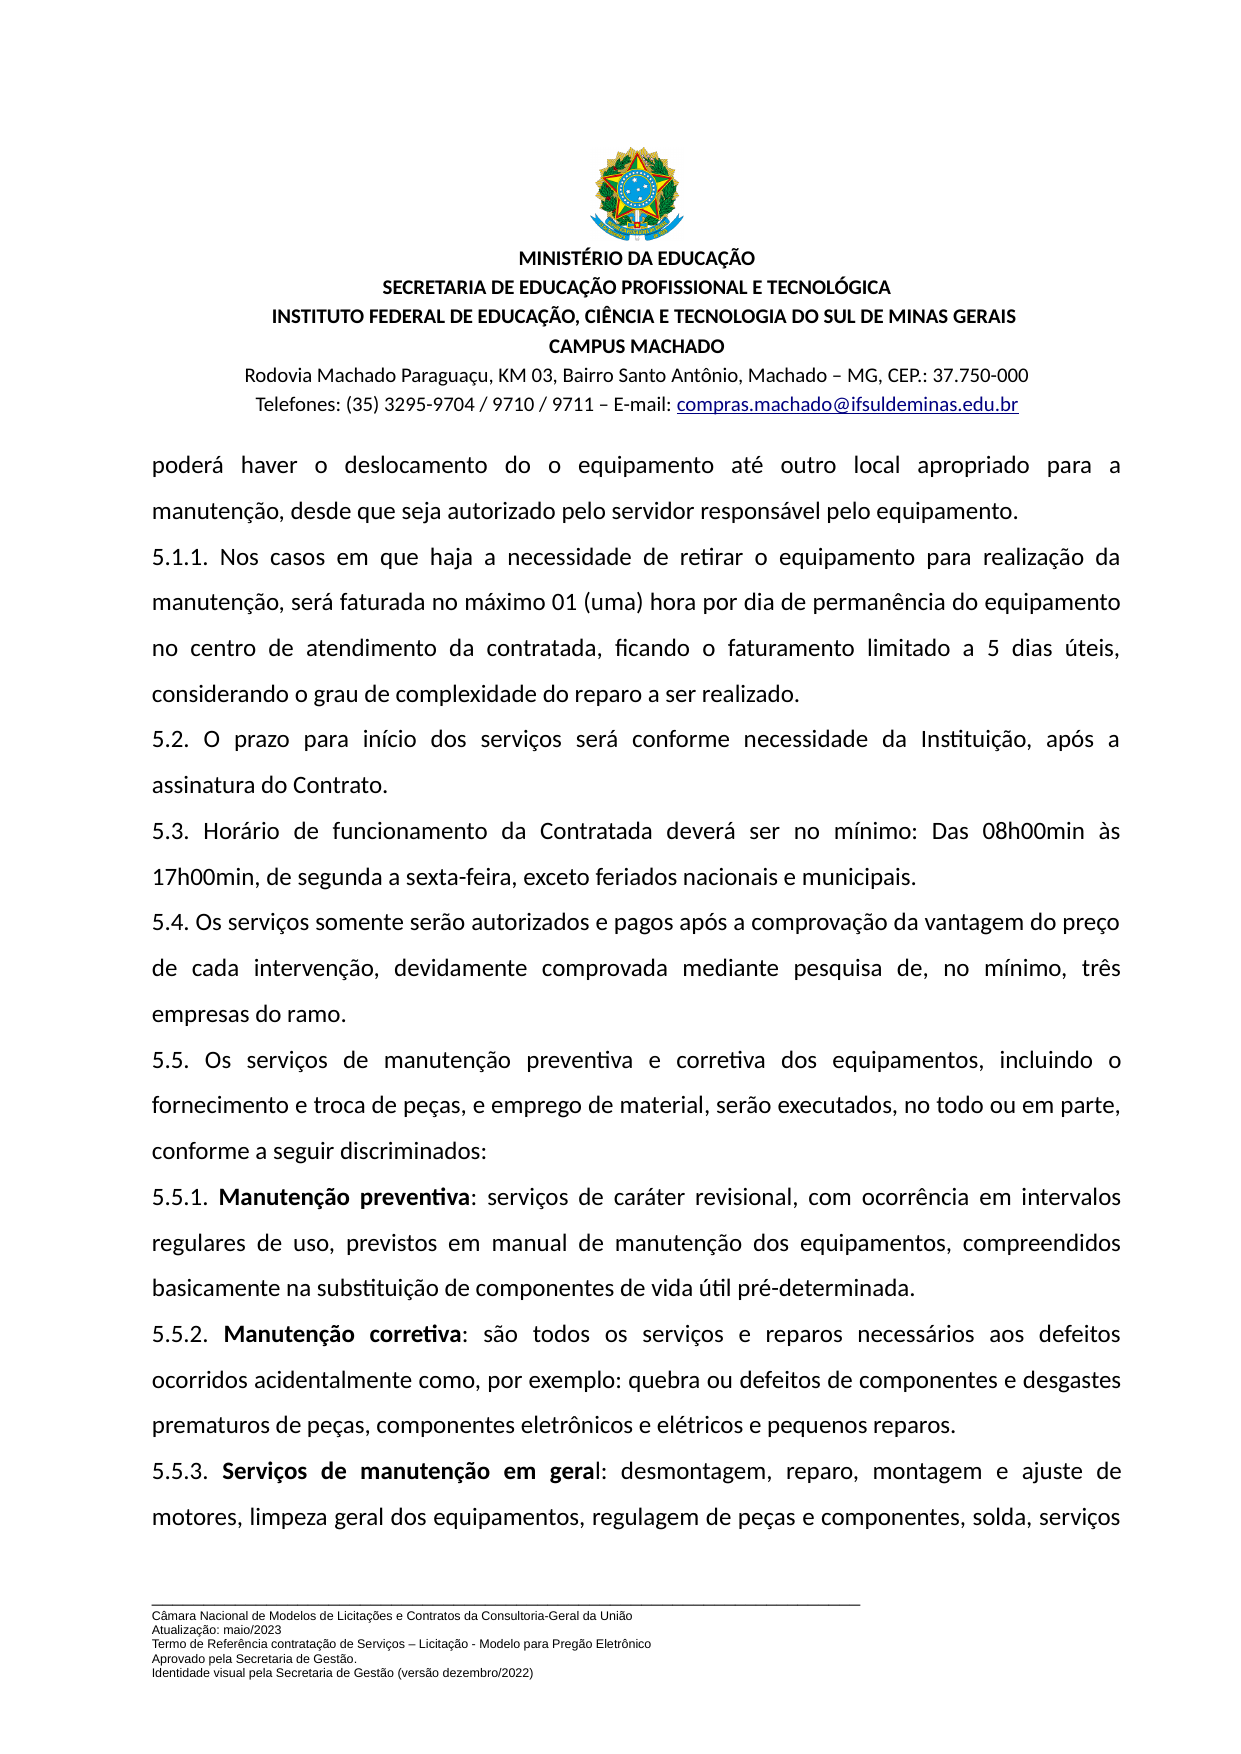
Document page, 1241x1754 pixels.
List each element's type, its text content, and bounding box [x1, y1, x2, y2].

text 5.5. Os serviços de manutenção preventiva e corretiva dos equipamentos, incluindo o fornecimento e troca de peças, e emprego de material, serão executados, no todo ou em parte, conforme a seguir discriminados: [152, 1044, 1122, 1166]
text 5.2. O prazo para início dos serviços será conforme necessidade da Instituição, após a assinatura do Contrato. [152, 724, 1122, 800]
picture [590, 147, 684, 241]
picture [630, 236, 645, 241]
picture [652, 219, 684, 241]
text 5.4. Os serviços somente serão autorizados e pagos após a comprovação da vantagem do preço de cada intervenção, devidamente comprovada mediante pesquisa de, no mínimo, três empresas do ramo. [152, 907, 1122, 1028]
text 5.5.2. Manutenção corretiva: são todos os serviços e reparos necessários aos defeitos ocorridos acidentalmente como, por exemplo: quebra ou defeitos de componentes e desgastes prematuros de peças, componentes eletrônicos e elétricos e pequenos reparos. [152, 1318, 1122, 1440]
picture [656, 223, 665, 228]
text 5.5.3. Serviços de manutenção em geral: desmontagem, reparo, montagem e ajuste de motores, limpeza geral dos equipamentos, regulagem de peças e componentes, solda, serviços [152, 1455, 1122, 1532]
text 5.5.1. Manutenção preventiva: serviços de caráter revisional, com ocorrência em intervalos regulares de uso, previstos em manual de manutenção dos equipamentos, compreendidos basicamente na substituição de componentes de vida útil pré-determinada. [152, 1181, 1122, 1303]
text poderá haver o deslocamento do o equipamento até outro local apropriado para a manutenção, desde que seja autorizado pelo servidor responsável pelo equipamento. [152, 449, 1122, 526]
text 5.3. Horário de funcionamento da Contratada deverá ser no mínimo: Das 08h00min às 17h00min, de segunda a sexta-feira, exceto feriados nacionais e municipais. [152, 815, 1122, 891]
text 5.1.1. Nos casos em que haja a necessidade de retirar o equipamento para realização da manutenção, será faturada no máximo 01 (uma) hora por dia de permanência do equipamento no centro de atendimento da contratada, ficando o faturamento limitado a 5 dias úteis, considerando o grau de complexidade do reparo a ser realizado. [152, 541, 1122, 708]
